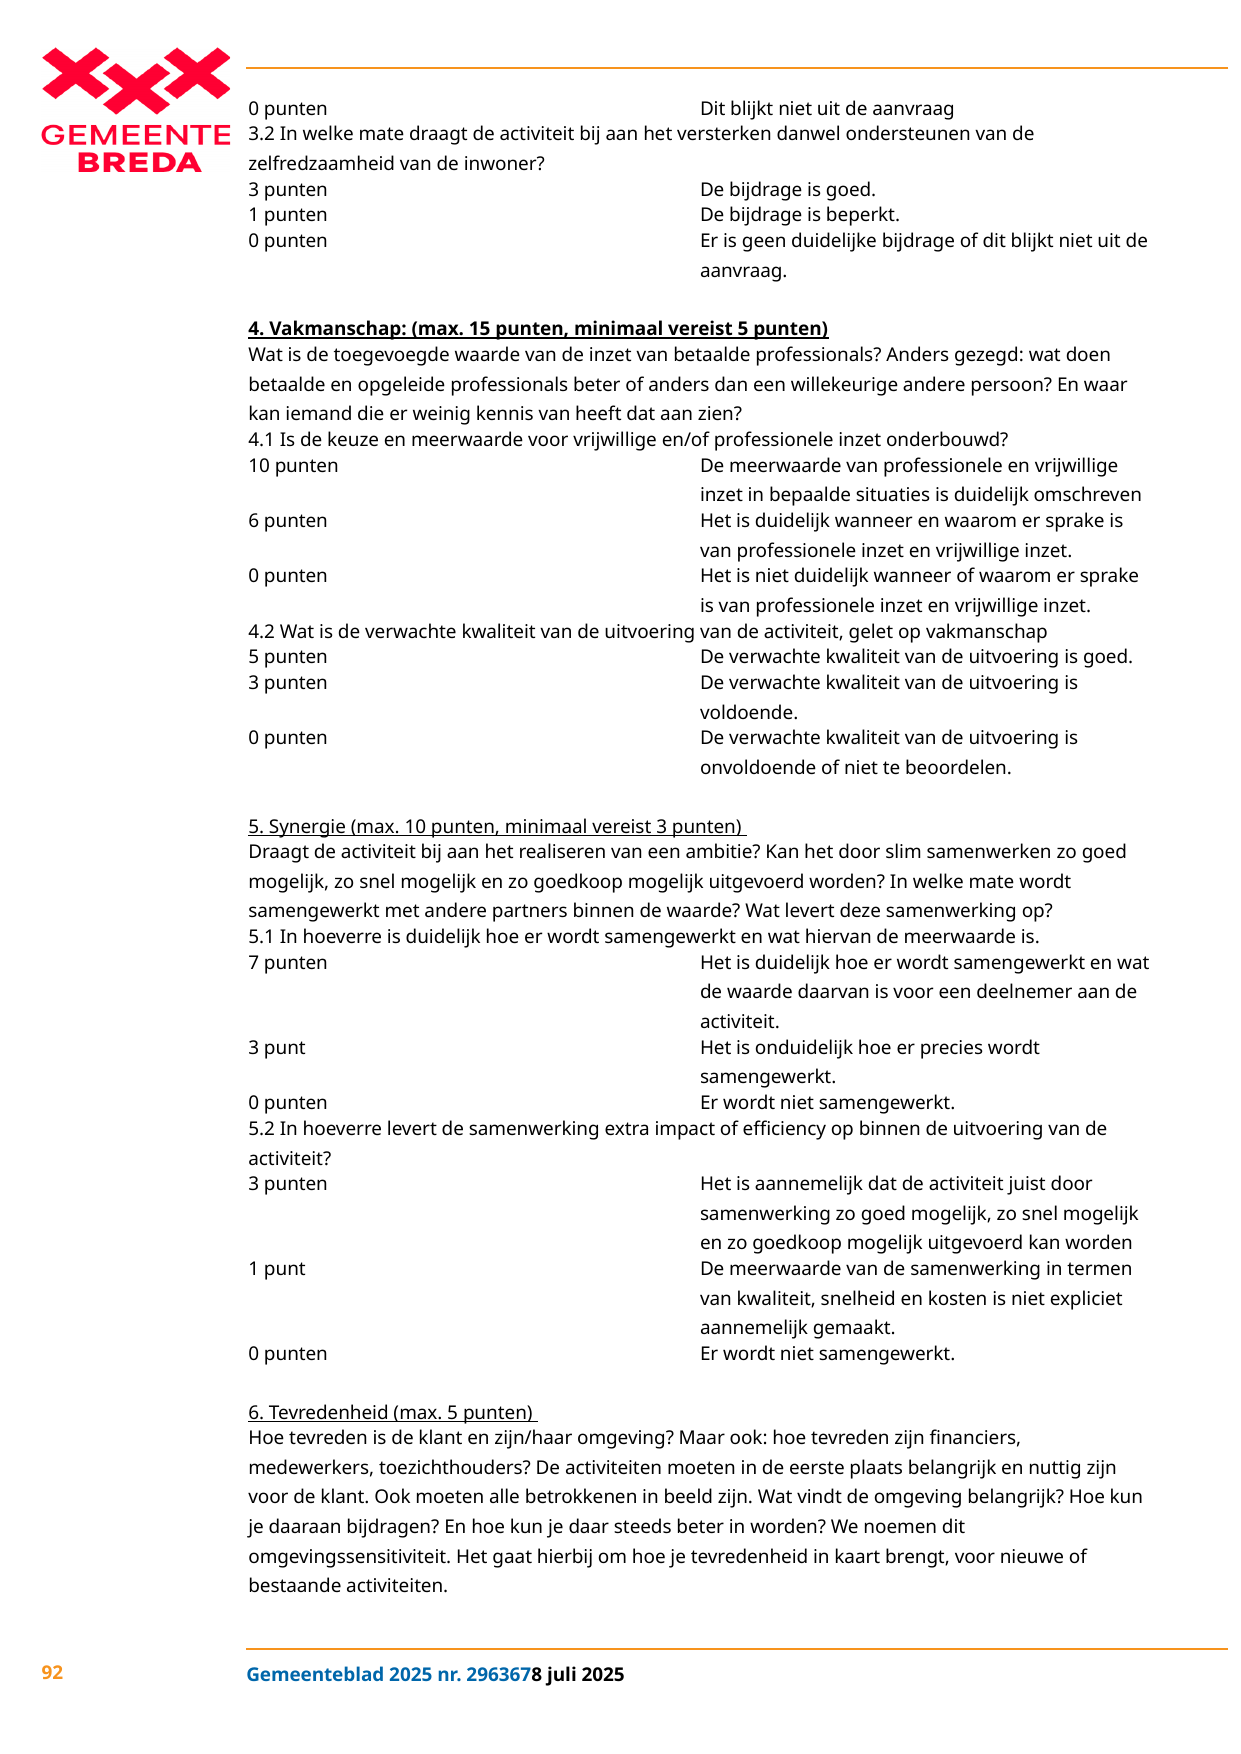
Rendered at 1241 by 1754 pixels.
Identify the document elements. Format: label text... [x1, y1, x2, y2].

table_cell Het is duidelijk hoe er wordt samengewerkt en wat de waarde daarvan is voor een deelnemer aan de activiteit. [700, 949, 1152, 1034]
table_cell Het is duidelijk wanneer en waarom er sprake is van professionele inzet en vrijwillige inzet. [700, 507, 1152, 562]
table_cell 0 punten [248, 227, 700, 283]
table_header 5. Synergie (max. 10 punten, minimaal vereist 3 punten) [248, 813, 1152, 838]
table_cell 10 punten [248, 452, 700, 507]
table_cell Wat is de toegevoegde waarde van de inzet van betaalde professionals? Anders gezegd: wat doen betaalde en opgeleide professionals beter of anders dan een willekeurige andere persoon? En waar kan iemand die er weinig kennis van heeft dat aan zien? [248, 341, 1152, 426]
table_cell Er wordt niet samengewerkt. [700, 1340, 1152, 1366]
table_cell De verwachte kwaliteit van de uitvoering is voldoende. [700, 669, 1152, 724]
table_cell 5.2 In hoeverre levert de samenwerking extra impact of efficiency op binnen de uitvoering van de activiteit? [248, 1115, 1152, 1170]
table_cell Het is niet duidelijk wanneer of waarom er sprake is van professionele inzet en vrijwillige inzet. [700, 563, 1152, 618]
table_cell 0 punten [248, 95, 700, 121]
table_cell 0 punten [248, 563, 700, 618]
table_cell 4.2 Wat is de verwachte kwaliteit van de uitvoering van de activiteit, gelet op vakmanschap [248, 618, 1152, 643]
table_cell 3.2 In welke mate draagt de activiteit bij aan het versterken danwel ondersteunen van de zelfredzaamheid van de inwoner? [248, 121, 1152, 176]
table_cell 0 punten [248, 1089, 700, 1115]
table_cell Er is geen duidelijke bijdrage of dit blijkt niet uit de aanvraag. [700, 227, 1152, 283]
table_cell 3 punten [248, 669, 700, 724]
table_cell 0 punten [248, 1340, 700, 1366]
table_cell De bijdrage is goed. [700, 176, 1152, 202]
table_cell 6 punten [248, 507, 700, 562]
table_cell 4.1 Is de keuze en meerwaarde voor vrijwillige en/of professionele inzet onderbouwd? [248, 426, 1152, 452]
table_cell Het is onduidelijk hoe er precies wordt samengewerkt. [700, 1034, 1152, 1089]
table_cell 3 punten [248, 176, 700, 202]
table_header 6. Tevredenheid (max. 5 punten) [248, 1399, 1152, 1424]
table_cell De meerwaarde van professionele en vrijwillige inzet in bepaalde situaties is duidelijk omschreven [700, 452, 1152, 507]
table_cell 1 punten [248, 202, 700, 227]
picture [41, 47, 231, 172]
table_cell De meerwaarde van de samenwerking in termen van kwaliteit, snelheid en kosten is niet expliciet aannemelijk gemaakt. [700, 1255, 1152, 1340]
table_cell Dit blijkt niet uit de aanvraag [700, 95, 1152, 121]
table_cell De bijdrage is beperkt. [700, 202, 1152, 227]
table_cell 7 punten [248, 949, 700, 1034]
table_cell 1 punt [248, 1255, 700, 1340]
table_cell 5.1 In hoeverre is duidelijk hoe er wordt samengewerkt en wat hiervan de meerwaarde is. [248, 924, 1152, 949]
table_cell De verwachte kwaliteit van de uitvoering is onvoldoende of niet te beoordelen. [700, 725, 1152, 780]
table_cell 3 punten [248, 1170, 700, 1255]
table_cell 5 punten [248, 644, 700, 669]
table_cell Het is aannemelijk dat de activiteit juist door samenwerking zo goed mogelijk, zo snel mogelijk en zo goedkoop mogelijk uitgevoerd kan worden [700, 1170, 1152, 1255]
table_cell De verwachte kwaliteit van de uitvoering is goed. [700, 644, 1152, 669]
table_cell Hoe tevreden is de klant en zijn/haar omgeving? Maar ook: hoe tevreden zijn financiers, medewerkers, toezichthouders? De activiteiten moeten in de eerste plaats belangrijk en nuttig zijn voor de klant. Ook moeten alle betrokkenen in beeld zijn. Wat vindt de omgeving belangrijk? Hoe kun je daaraan bijdragen? En hoe kun je daar steeds beter in worden? We noemen dit omgevingssensitiviteit. Het gaat hierbij om hoe je tevredenheid in kaart brengt, voor nieuwe of bestaande activiteiten. [248, 1425, 1152, 1598]
table_cell 0 punten [248, 725, 700, 780]
table_cell 3 punt [248, 1034, 700, 1089]
table_cell Draagt de activiteit bij aan het realiseren van een ambitie? Kan het door slim samenwerken zo goed mogelijk, zo snel mogelijk en zo goedkoop mogelijk uitgevoerd worden? In welke mate wordt samengewerkt met andere partners binnen de waarde? Wat levert deze samenwerking op? [248, 839, 1152, 923]
table_header 4. Vakmanschap: (max. 15 punten, minimaal vereist 5 punten) [248, 316, 1152, 341]
table_cell Er wordt niet samengewerkt. [700, 1089, 1152, 1115]
